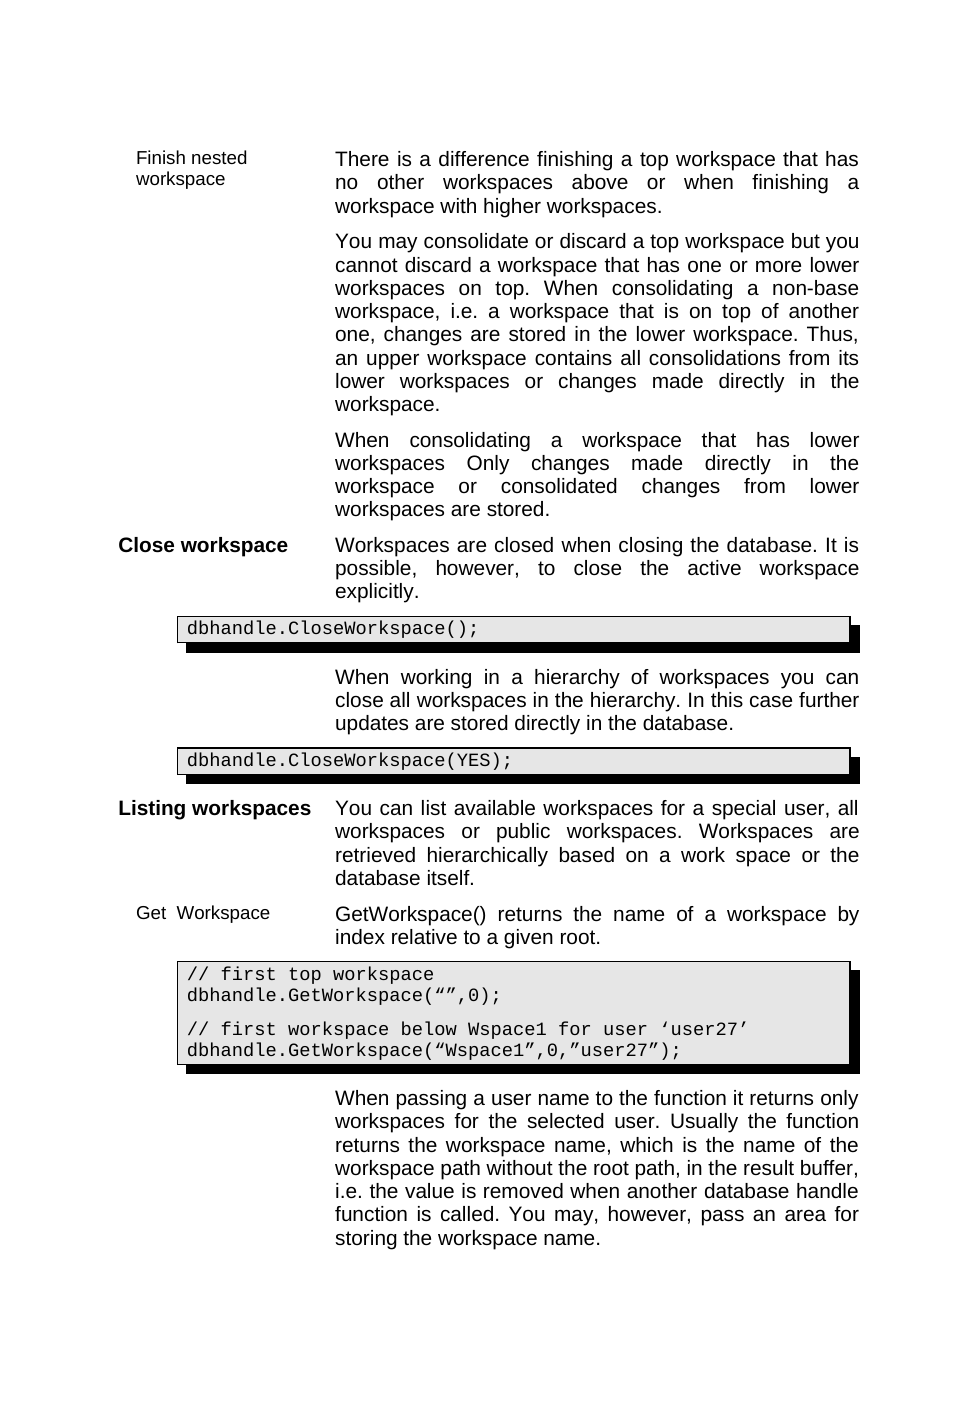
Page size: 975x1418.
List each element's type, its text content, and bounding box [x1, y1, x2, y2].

table_cell Get Workspace [107, 902, 324, 961]
table_cell [107, 665, 324, 747]
table_cell dbhandle.CloseWorkspace(); [107, 616, 871, 665]
table_cell Finish nested workspace [107, 148, 324, 534]
table_cell GetWorkspace() returns the name of a workspace by index relative to a given root. [324, 902, 871, 961]
table_cell Workspaces are closed when closing the database. It is possible, however, to close the active workspace explicitly. [324, 534, 871, 616]
table_cell You can list available workspaces for a special user, all workspaces or public workspaces. Workspaces are retrieved hierarchically based on a work space or the database itself. [324, 797, 871, 902]
table_cell Close workspace [107, 534, 324, 616]
table_cell // first top workspace dbhandle.GetWorkspace(“”,0); // first workspace below Wspace1 for user ‘user27’ dbhandle.GetWorkspace(“Wspace1”,0,”user27”); [107, 961, 871, 1087]
table_cell When passing a user name to the function it returns only workspaces for the selected user. Usually the function returns the workspace name, which is the name of the workspace path without the root path, in the result buffer, i.e. the value is removed when another database handle function is called. You may, however, pass an area for storing the workspace name. [324, 1087, 871, 1262]
table_cell dbhandle.CloseWorkspace(YES); [107, 748, 871, 797]
table_cell [107, 1087, 324, 1262]
table_cell Listing workspaces [107, 797, 324, 902]
table_cell There is a difference finishing a top workspace that has no other workspaces above or when finishing a workspace with higher workspaces. You may consolidate or discard a top workspace but you cannot discard a workspace that has one or more lower workspaces on top. When consolidating a non-base workspace, i.e. a workspace that is on top of another one, changes are stored in the lower workspace. Thus, an upper workspace contains all consolidations from its lower workspaces or changes made directly in the workspace. When consolidating a workspace that has lower workspaces Only changes made directly in the workspace or consolidated changes from lower workspaces are stored. [324, 148, 871, 534]
table_cell When working in a hierarchy of workspaces you can close all workspaces in the hierarchy. In this case further updates are stored directly in the database. [324, 665, 871, 747]
